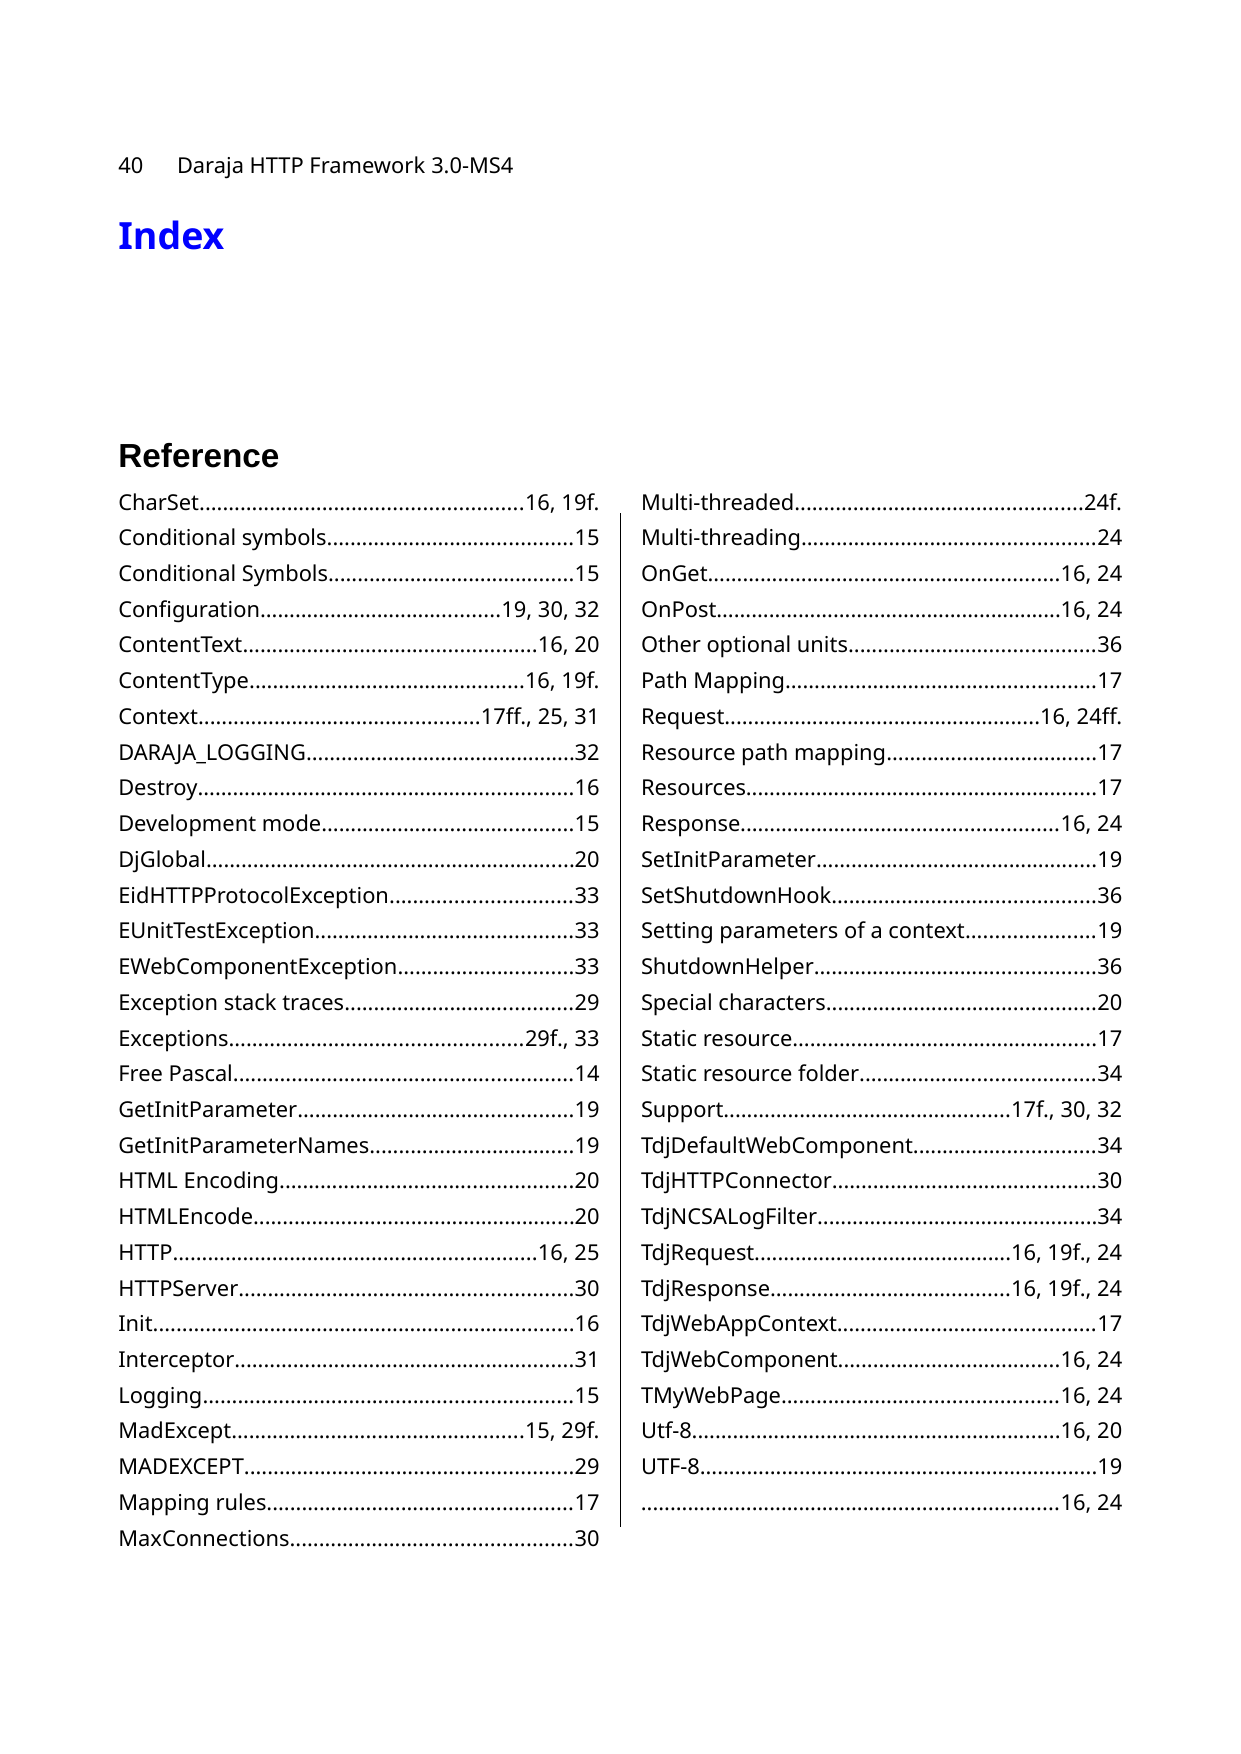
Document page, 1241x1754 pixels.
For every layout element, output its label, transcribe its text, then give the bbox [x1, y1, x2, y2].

text HTTPServer 30 [118, 1273, 599, 1302]
text Multi-threaded 24f. [641, 487, 1122, 516]
text Exceptions 29f., 33 [118, 1022, 599, 1052]
text Static resource folder 34 [641, 1058, 1122, 1088]
text Interceptor 31 [118, 1344, 599, 1374]
text ShutdownHelper 36 [641, 951, 1122, 981]
text EWebComponentException 33 [118, 951, 599, 981]
text Conditional symbols 15 [118, 522, 599, 552]
text Mapping rules 17 [118, 1487, 599, 1517]
text Support 17f., 30, 32 [641, 1094, 1122, 1124]
text TdjResponse 16, 19f., 24 [641, 1273, 1122, 1302]
text DjGlobal 20 [118, 844, 599, 874]
text GetInitParameterNames 19 [118, 1130, 599, 1159]
text SetInitParameter 19 [641, 844, 1122, 874]
text Destroy 16 [118, 772, 599, 802]
text Context 17ff., 25, 31 [118, 701, 599, 731]
text DARAJA_LOGGING 32 [118, 737, 599, 766]
text ContentText 16, 20 [118, 629, 599, 659]
text MadExcept 15, 29f. [118, 1416, 599, 1445]
text Configuration 19, 30, 32 [118, 594, 599, 623]
text Utf-8 16, 20 [641, 1416, 1122, 1445]
text TMyWebPage 16, 24 [641, 1380, 1122, 1409]
text GetInitParameter 19 [118, 1094, 599, 1124]
text SetShutdownHook 36 [641, 879, 1122, 909]
text Free Pascal 14 [118, 1058, 599, 1088]
text HTMLEncode 20 [118, 1201, 599, 1231]
text OnGet 16, 24 [641, 558, 1122, 588]
text MaxConnections 30 [118, 1523, 599, 1552]
text Init 16 [118, 1308, 599, 1338]
text OnPost 16, 24 [641, 594, 1122, 623]
text UTF-8 19 [641, 1451, 1122, 1481]
text ContentType 16, 19f. [118, 665, 599, 695]
text HTTP 16, 25 [118, 1237, 599, 1267]
subtitle Index [118, 209, 1122, 260]
text Logging 15 [118, 1380, 599, 1409]
text Exception stack traces 29 [118, 987, 599, 1017]
text Response 16, 24 [641, 808, 1122, 838]
text TdjHTTPConnector 30 [641, 1165, 1122, 1195]
text TdjWebAppContext 17 [641, 1308, 1122, 1338]
text Path Mapping 17 [641, 665, 1122, 695]
text TdjNCSALogFilter 34 [641, 1201, 1122, 1231]
text Request 16, 24ff. [641, 701, 1122, 731]
text Development mode 15 [118, 808, 599, 838]
text TdjWebComponent 16, 24 [641, 1344, 1122, 1374]
text Other optional units 36 [641, 629, 1122, 659]
text TdjRequest 16, 19f., 24 [641, 1237, 1122, 1267]
text CharSet 16, 19f. [118, 487, 599, 516]
text Resources 17 [641, 772, 1122, 802]
text TdjDefaultWebComponent 34 [641, 1130, 1122, 1159]
text Special characters 20 [641, 987, 1122, 1017]
text Multi-threading 24 [641, 522, 1122, 552]
text Conditional Symbols 15 [118, 558, 599, 588]
subtitle Reference [118, 437, 1122, 475]
text Static resource 17 [641, 1022, 1122, 1052]
text EidHTTPProtocolException 33 [118, 879, 599, 909]
text EUnitTestException 33 [118, 915, 599, 945]
text Resource path mapping 17 [641, 737, 1122, 766]
text HTML Encoding 20 [118, 1165, 599, 1195]
text 16, 24 [641, 1487, 1122, 1517]
text Setting parameters of a context 19 [641, 915, 1122, 945]
text MADEXCEPT 29 [118, 1451, 599, 1481]
